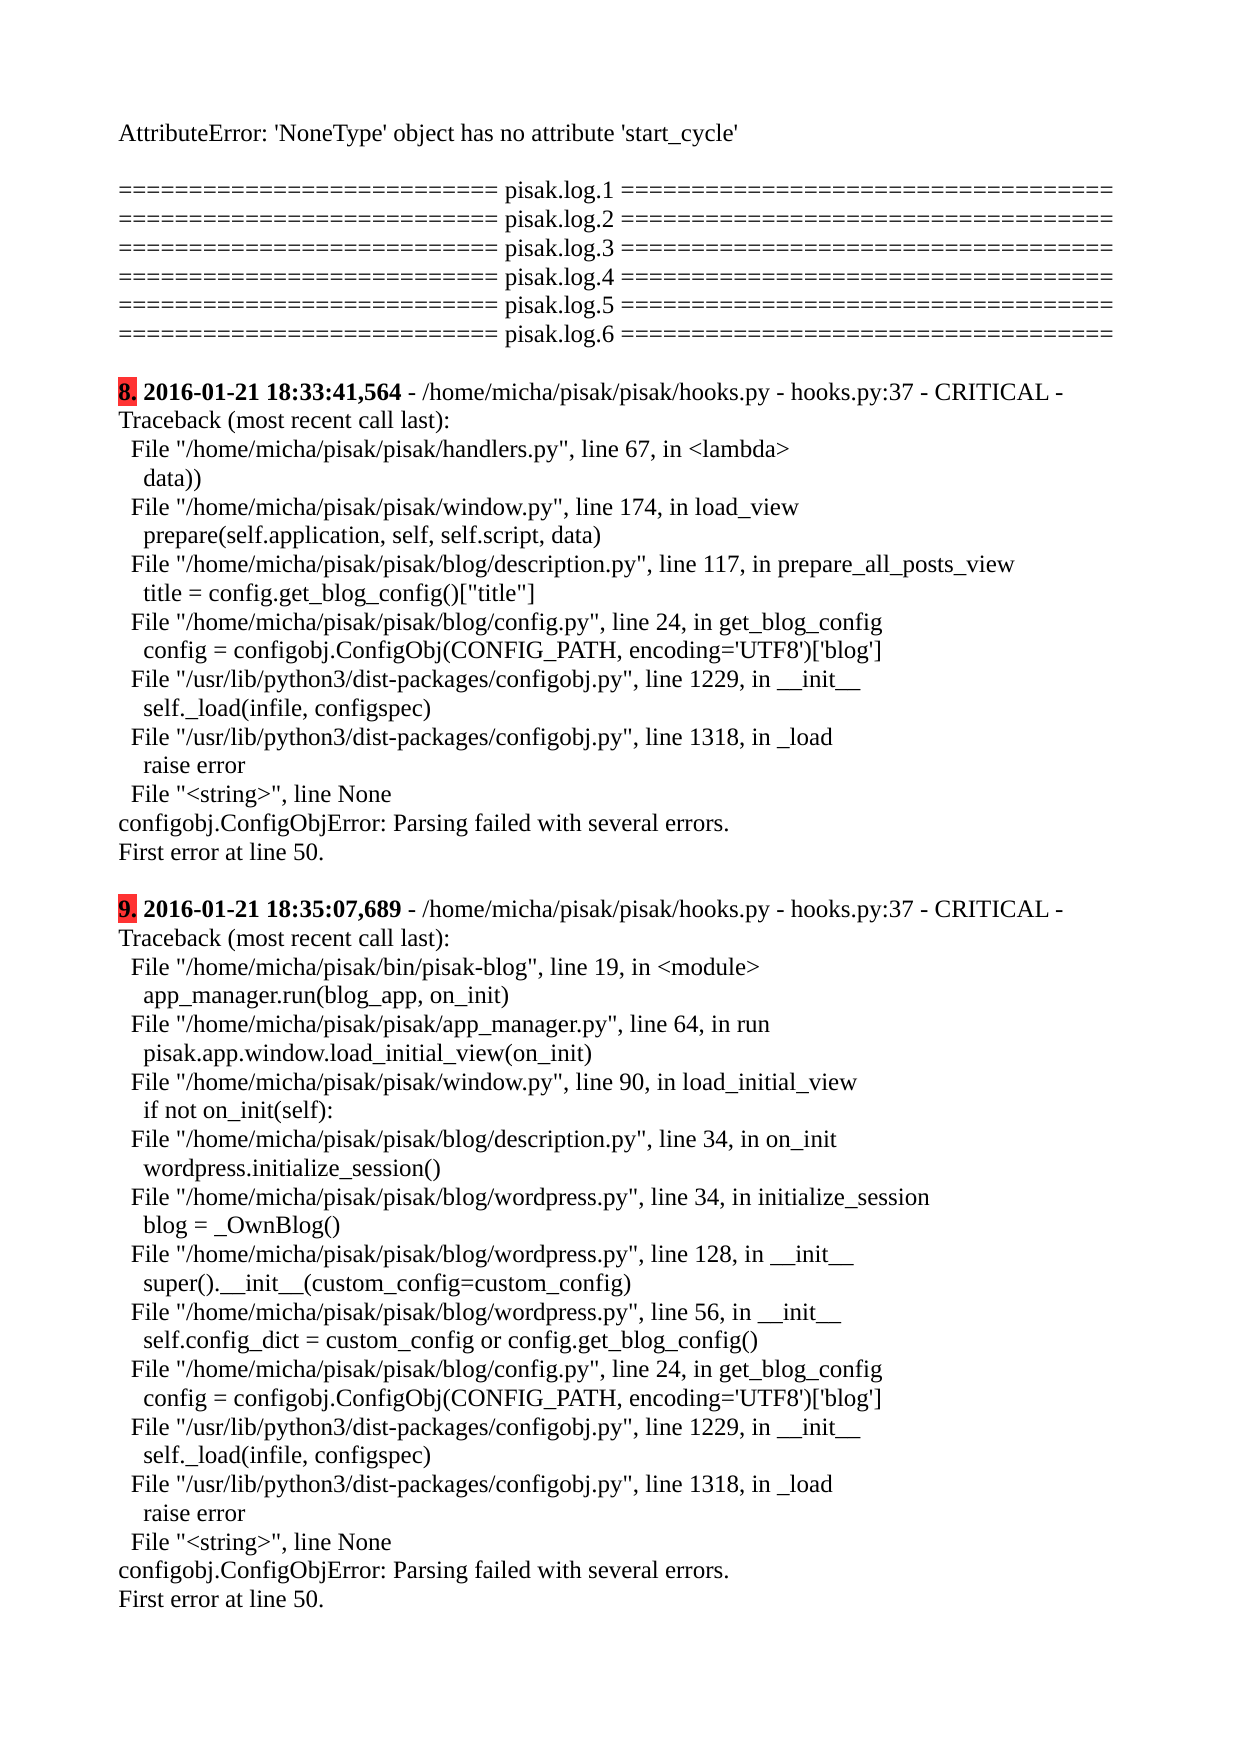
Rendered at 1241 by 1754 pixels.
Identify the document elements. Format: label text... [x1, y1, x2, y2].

text =========================== pisak.log.5 =================================== [118, 291, 1122, 319]
text File "/home/micha/pisak/pisak/blog/wordpress.py", line 128, in __init__ [118, 1239, 1122, 1268]
text File "/home/micha/pisak/pisak/blog/wordpress.py", line 34, in initialize_session [118, 1182, 1122, 1211]
text File "/home/micha/pisak/pisak/blog/wordpress.py", line 56, in __init__ [118, 1297, 1122, 1326]
text First error at line 50. [118, 837, 1122, 866]
text self._load(infile, configspec) [118, 693, 1122, 722]
text raise error [118, 751, 1122, 779]
text File "<string>", line None [118, 1527, 1122, 1556]
text File "/home/micha/pisak/pisak/blog/description.py", line 117, in prepare_all_posts_view [118, 549, 1122, 578]
text 8. 2016-01-21 18:33:41,564 - /home/micha/pisak/pisak/hooks.py - hooks.py:37 - CRITICAL - Traceback (most recent call last): [118, 377, 1122, 434]
text 9. 2016-01-21 18:35:07,689 - /home/micha/pisak/pisak/hooks.py - hooks.py:37 - CRITICAL - Traceback (most recent call last): [118, 894, 1122, 952]
text =========================== pisak.log.2 =================================== [118, 204, 1122, 233]
text self._load(infile, configspec) [118, 1441, 1122, 1469]
text config = configobj.ConfigObj(CONFIG_PATH, encoding='UTF8')['blog'] [118, 1383, 1122, 1412]
text =========================== pisak.log.6 =================================== [118, 319, 1122, 348]
text File "<string>", line None [118, 779, 1122, 808]
text app_manager.run(blog_app, on_init) [118, 981, 1122, 1009]
text super().__init__(custom_config=custom_config) [118, 1268, 1122, 1297]
text File "/usr/lib/python3/dist-packages/configobj.py", line 1318, in _load [118, 722, 1122, 751]
text File "/home/micha/pisak/pisak/blog/description.py", line 34, in on_init [118, 1124, 1122, 1153]
text File "/usr/lib/python3/dist-packages/configobj.py", line 1229, in __init__ [118, 664, 1122, 693]
text =========================== pisak.log.3 =================================== [118, 233, 1122, 262]
text prepare(self.application, self, self.script, data) [118, 521, 1122, 549]
text =========================== pisak.log.1 =================================== [118, 176, 1122, 204]
text data)) [118, 463, 1122, 492]
text AttributeError: 'NoneType' object has no attribute 'start_cycle' [118, 118, 1122, 147]
text title = config.get_blog_config()["title"] [118, 578, 1122, 607]
text pisak.app.window.load_initial_view(on_init) [118, 1038, 1122, 1067]
text if not on_init(self): [118, 1096, 1122, 1124]
text =========================== pisak.log.4 =================================== [118, 262, 1122, 291]
text File "/home/micha/pisak/pisak/handlers.py", line 67, in <lambda> [118, 434, 1122, 463]
text File "/home/micha/pisak/pisak/blog/config.py", line 24, in get_blog_config [118, 607, 1122, 636]
text configobj.ConfigObjError: Parsing failed with several errors. [118, 808, 1122, 837]
text blog = _OwnBlog() [118, 1211, 1122, 1239]
text File "/home/micha/pisak/pisak/window.py", line 174, in load_view [118, 492, 1122, 521]
text File "/usr/lib/python3/dist-packages/configobj.py", line 1318, in _load [118, 1469, 1122, 1498]
text File "/home/micha/pisak/pisak/app_manager.py", line 64, in run [118, 1009, 1122, 1038]
text configobj.ConfigObjError: Parsing failed with several errors. [118, 1556, 1122, 1584]
text self.config_dict = custom_config or config.get_blog_config() [118, 1326, 1122, 1354]
text config = configobj.ConfigObj(CONFIG_PATH, encoding='UTF8')['blog'] [118, 636, 1122, 664]
text First error at line 50. [118, 1584, 1122, 1613]
text File "/home/micha/pisak/bin/pisak-blog", line 19, in <module> [118, 952, 1122, 981]
text raise error [118, 1498, 1122, 1527]
text File "/home/micha/pisak/pisak/window.py", line 90, in load_initial_view [118, 1067, 1122, 1096]
text wordpress.initialize_session() [118, 1153, 1122, 1182]
text File "/usr/lib/python3/dist-packages/configobj.py", line 1229, in __init__ [118, 1412, 1122, 1441]
text File "/home/micha/pisak/pisak/blog/config.py", line 24, in get_blog_config [118, 1354, 1122, 1383]
